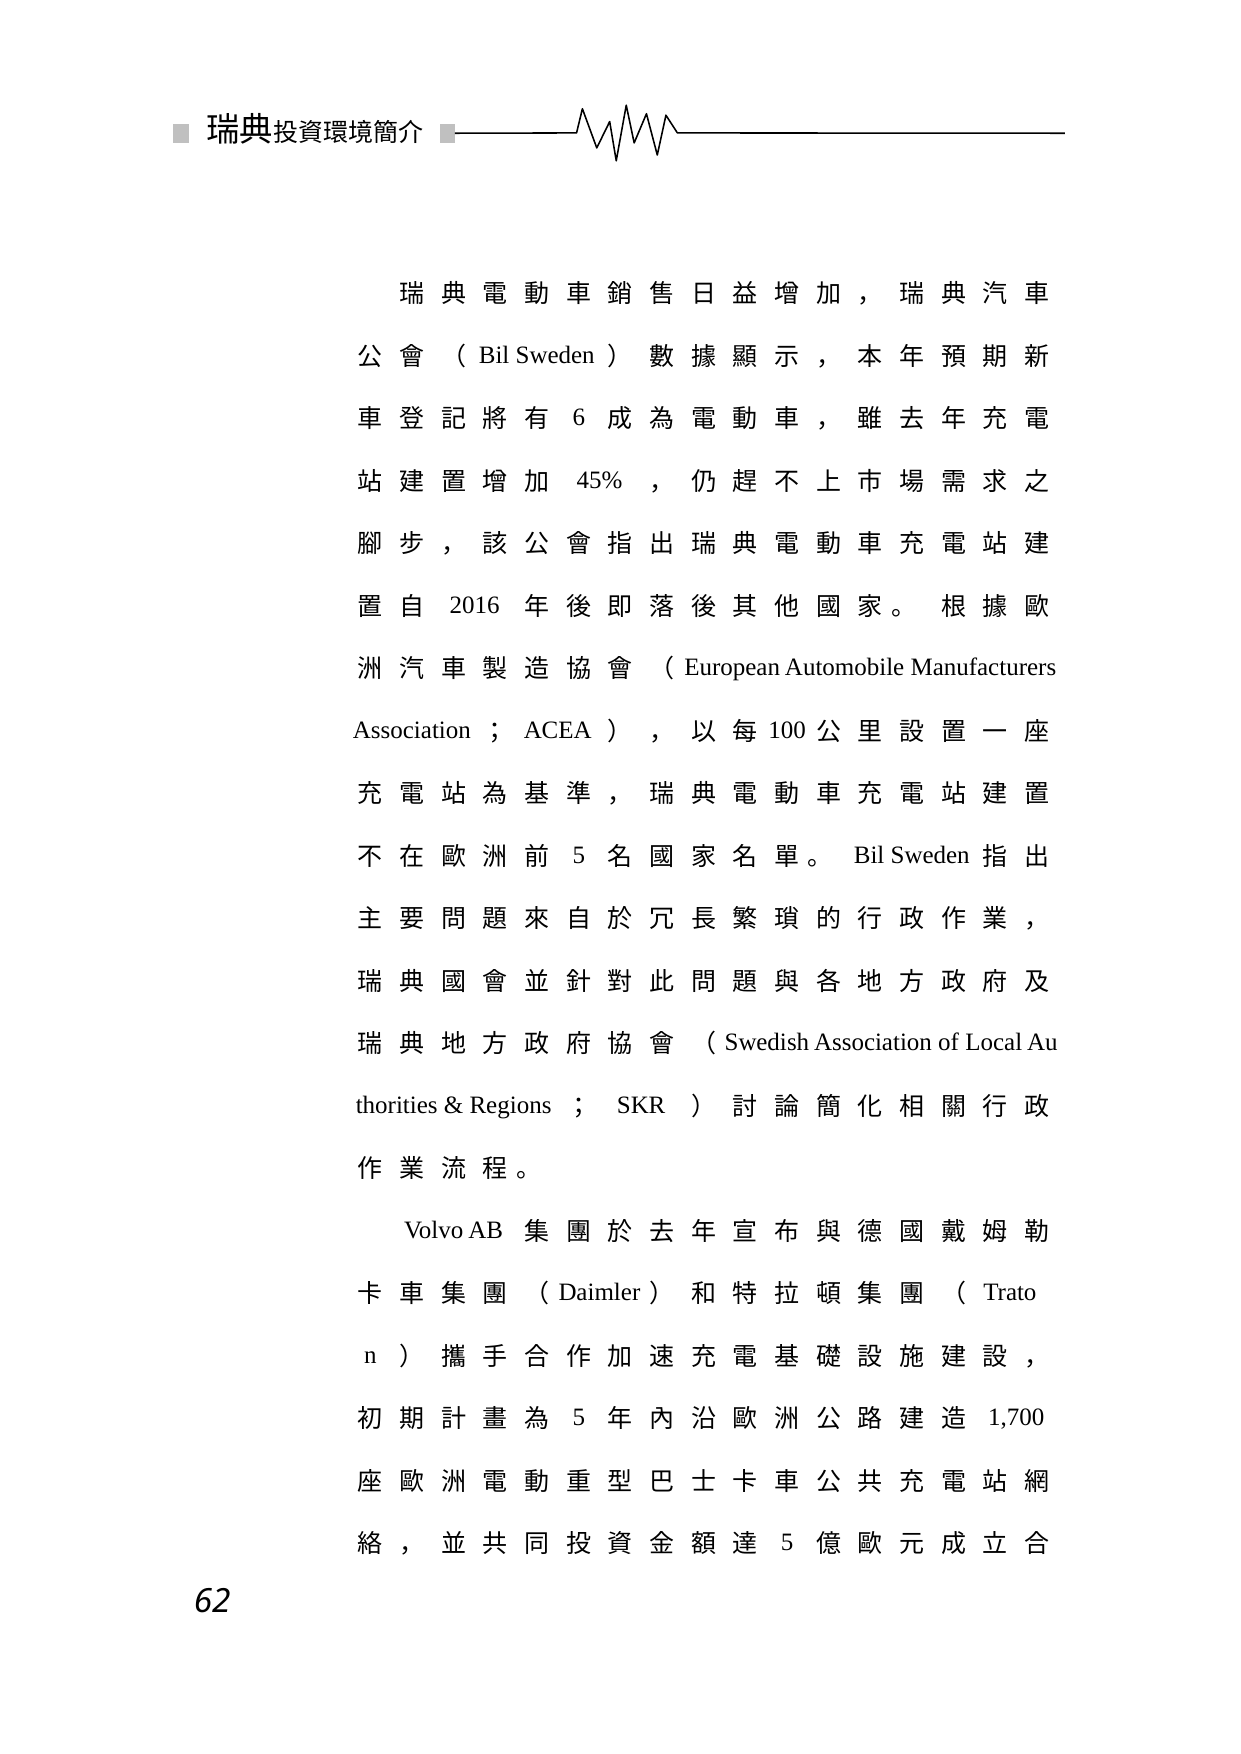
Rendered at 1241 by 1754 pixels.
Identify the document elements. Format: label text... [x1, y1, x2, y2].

text Volvo AB集團於去年宣布與德國戴姆勒卡車集團（Daimler）和特拉頓集團（Traton）攜手合作加速充電基礎設施建設，初期計畫為5年內沿歐洲公路建造1,700座歐洲電動重型巴士卡車公共充電站網絡，並共同投資金額達5億歐元成立合 [330, 1188, 1058, 1563]
text 瑞典電動車銷售日益增加，瑞典汽車公會（Bil Sweden）數據顯示，本年預期新車登記將有6成為電動車，雖去年充電站建置增加45%，仍趕不上市場需求之腳步，該公會指出瑞典電動車充電站建置自2016年後即落後其他國家。根據歐洲汽車製造協會（European Automobile Manufacturers Association；ACEA），以每100公里設置一座充電站為基準，瑞典電動車充電站建置不在歐洲前5名國家名單。Bil Sweden指出主要問題來自於冗長繁瑣的行政作業，瑞典國會並針對此問題與各地方政府及瑞典地方政府協會（Swedish Association of Local Authorities & Regions；SKR）討論簡化相關行政作業流程。 [330, 250, 1058, 1188]
